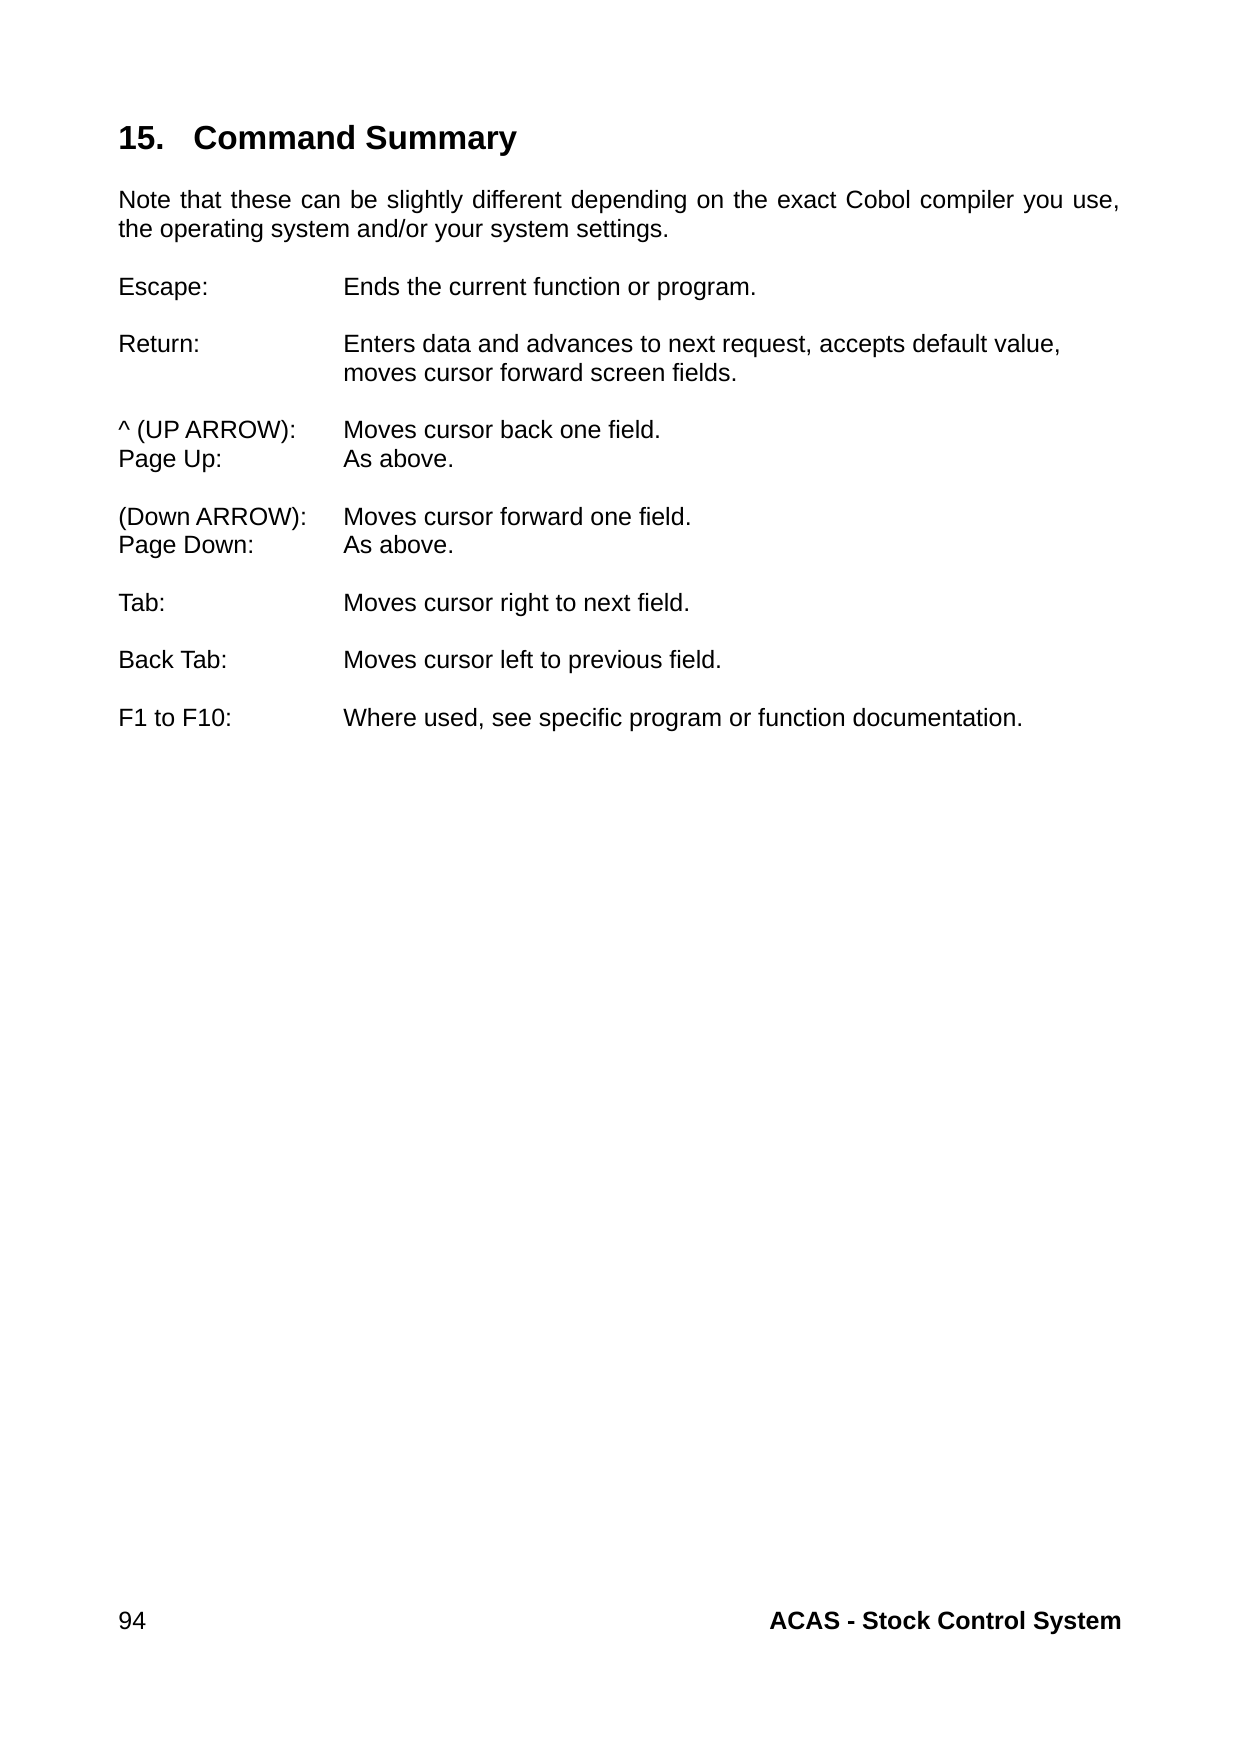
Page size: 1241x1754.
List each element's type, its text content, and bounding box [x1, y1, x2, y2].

subtitle Command Summary [118, 118, 1122, 157]
text (Down ARROW): Moves cursor forward one field. [118, 502, 1122, 530]
text ^ (UP ARROW): Moves cursor back one field. [118, 415, 1122, 444]
text Return: Enters data and advances to next request, accepts default value, [118, 329, 1122, 358]
text F1 to F10: Where used, see specific program or function documentation. [118, 703, 1122, 732]
text Back Tab: Moves cursor left to previous field. [118, 645, 1122, 674]
text Escape: Ends the current function or program. [118, 272, 1122, 300]
text Note that these can be slightly different depending on the exact Cobol compiler you use, the operating system and/or your system settings. [118, 185, 1122, 243]
text Tab: Moves cursor right to next field. [118, 588, 1122, 617]
text Page Up: As above. [118, 444, 1122, 473]
text Page Down: As above. [118, 530, 1122, 559]
text moves cursor forward screen fields. [118, 358, 1122, 387]
